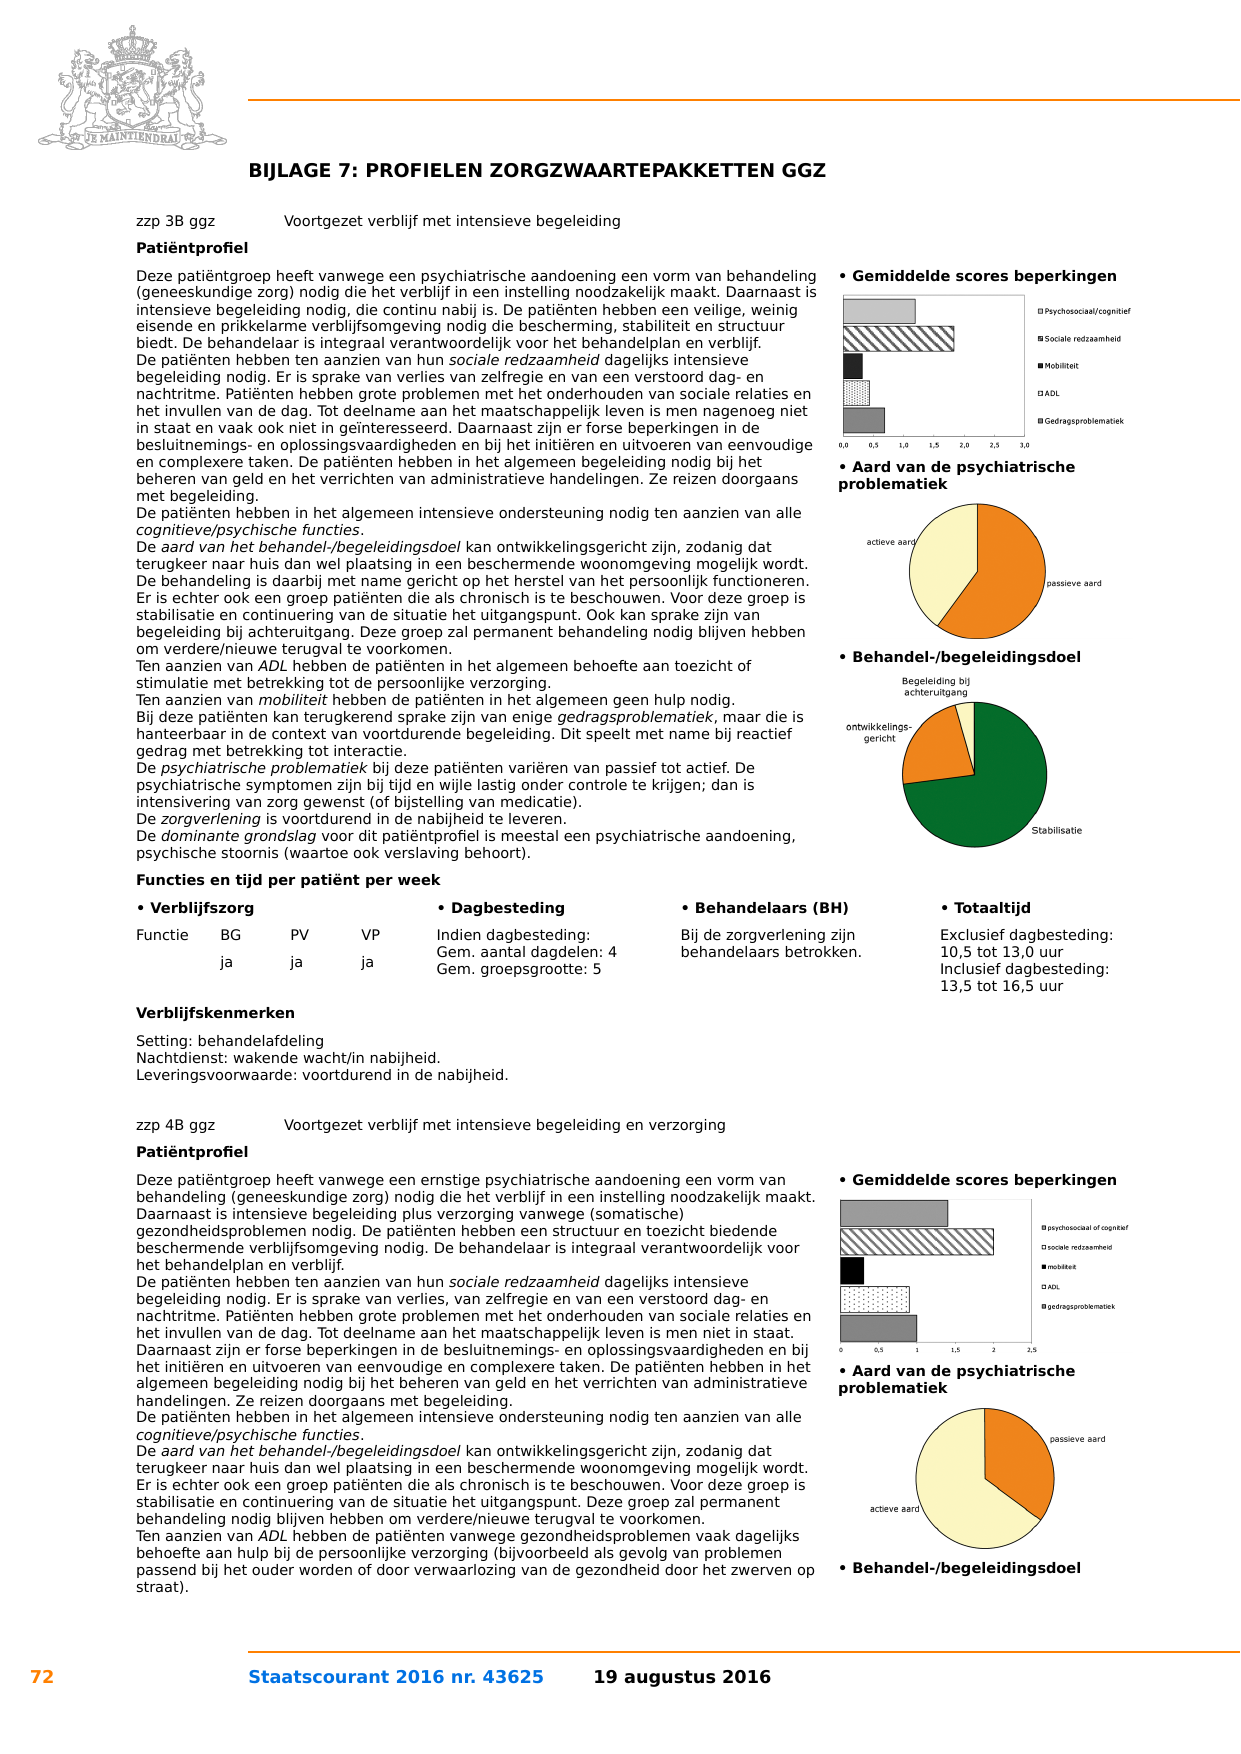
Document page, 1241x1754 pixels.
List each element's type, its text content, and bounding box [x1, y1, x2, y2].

table_cell Deze patiëntgroep heeft vanwege een ernstige psychiatrische aandoening een vorm van behandeling (geneeskundige zorg) nodig die het verblijf in een instelling noodzakelijk maakt. Daarnaast is intensieve begeleiding plus verzorging vanwege (somatische) gezondheidsproblemen nodig. De patiënten hebben een structuur en toezicht biedende beschermende verblijfsomgeving nodig. De behandelaar is integraal verantwoordelijk voor het behandelplan en verblijf. De patiënten hebben ten aanzien van hun sociale redzaamheid dagelijks intensieve begeleiding nodig. Er is sprake van verlies, van zelfregie en van een verstoord dag- en nachtritme. Patiënten hebben grote problemen met het onderhouden van sociale relaties en het invullen van de dag. Tot deelname aan het maatschappelijk leven is men niet in staat. Daarnaast zijn er forse beperkingen in de besluitnemings- en oplossingsvaardigheden en bij het initiëren en uitvoeren van eenvoudige en complexere taken. De patiënten hebben in het algemeen begeleiding nodig bij het beheren van geld en het verrichten van administratieve handelingen. Ze reizen doorgaans met begeleiding. De patiënten hebben in het algemeen intensieve ondersteuning nodig ten aanzien van alle cognitieve/psychische functies. De aard van het behandel-/begeleidingsdoel kan ontwikkelingsgericht zijn, zodanig dat terugkeer naar huis dan wel plaatsing in een beschermende woonomgeving mogelijk wordt. Er is echter ook een groep patiënten die als chronisch is te beschouwen. Voor deze groep is stabilisatie en continuering van de situatie het uitgangspunt. Deze groep zal permanent behandeling nodig blijven hebben om verdere/nieuwe terugval te voorkomen. Ten aanzien van ADL hebben de patiënten vanwege gezondheidsproblemen vaak dagelijks behoefte aan hulp bij de persoonlijke verzorging (bijvoorbeeld als gevolg van problemen passend bij het ouder worden of door verwaarlozing van de gezondheid door het zwerven op straat). [131, 1167, 831, 1601]
table_cell Exclusief dagbesteding: 10,5 tot 13,0 uur Inclusief dagbesteding: 13,5 tot 16,5 uur [934, 922, 1163, 999]
table_cell VP [356, 922, 430, 948]
table_cell [832, 1403, 1163, 1554]
table_cell • Gemiddelde scores beperkingen [832, 263, 1163, 289]
picture [38, 25, 227, 150]
table_cell • Aard van de psychiatrische problematiek [832, 454, 1163, 497]
table_cell • Behandel-/begeleidingsdoel [832, 645, 1163, 671]
picture [837, 503, 1134, 639]
table_header Voortgezet verblijf met intensieve begeleiding [279, 208, 1163, 234]
table_cell ja [285, 950, 355, 999]
table_cell [832, 499, 1163, 644]
table_cell • Aard van de psychiatrische problematiek [832, 1358, 1163, 1402]
table_cell [832, 672, 1163, 866]
table_cell [832, 290, 1163, 453]
table_cell Indien dagbesteding: Gem. aantal dagdelen: 4 Gem. groepsgrootte: 5 [431, 922, 674, 999]
table_cell • Dagbesteding [431, 895, 674, 921]
table_cell ja [215, 950, 284, 999]
picture [837, 294, 1134, 449]
table_cell [832, 1194, 1163, 1357]
table_header zzp 4B ggz [131, 1112, 278, 1138]
table_cell Bij de zorgverlening zijn behandelaars betrokken. [675, 922, 933, 999]
table_header Voortgezet verblijf met intensieve begeleiding en verzorging [279, 1112, 1163, 1138]
table_cell [832, 1582, 1163, 1601]
table_cell [131, 950, 214, 999]
table_cell Setting: behandelafdeling Nachtdienst: wakende wacht/in nabijheid. Leveringsvoorwaarde: voortdurend in de nabijheid. [131, 1028, 1163, 1088]
table_cell PV [285, 922, 355, 948]
picture [837, 676, 1134, 848]
table_cell Patiëntprofiel [131, 235, 1163, 262]
table_cell • Totaaltijd [934, 895, 1163, 921]
table_cell Functies en tijd per patiënt per week [131, 868, 1163, 894]
table_cell Functie [131, 922, 214, 948]
table_cell Verblijfskenmerken [131, 1001, 1163, 1027]
table_cell • Behandelaars (BH) [675, 895, 933, 921]
table_cell BG [215, 922, 284, 948]
subtitle BIJLAGE 7: PROFIELEN ZORGZWAARTEPAKKETTEN GGZ [248, 160, 1163, 182]
table_cell • Behandel-/begeleidingsdoel [832, 1555, 1163, 1581]
table_cell ja [356, 950, 430, 999]
table_cell Patiëntprofiel [131, 1140, 1163, 1166]
table_cell • Gemiddelde scores beperkingen [832, 1167, 1163, 1193]
picture [837, 1407, 1134, 1550]
picture [837, 1199, 1134, 1353]
table_cell Deze patiëntgroep heeft vanwege een psychiatrische aandoening een vorm van behandeling (geneeskundige zorg) nodig die het verblijf in een instelling noodzakelijk maakt. Daarnaast is intensieve begeleiding nodig, die continu nabij is. De patiënten hebben een veilige, weinig eisende en prikkelarme verblijfsomgeving nodig die bescherming, stabiliteit en structuur biedt. De behandelaar is integraal verantwoordelijk voor het behandelplan en verblijf. De patiënten hebben ten aanzien van hun sociale redzaamheid dagelijks intensieve begeleiding nodig. Er is sprake van verlies van zelfregie en van een verstoord dag- en nachtritme. Patiënten hebben grote problemen met het onderhouden van sociale relaties en het invullen van de dag. Tot deelname aan het maatschappelijk leven is men nagenoeg niet in staat en vaak ook niet in geïnteresseerd. Daarnaast zijn er forse beperkingen in de besluitnemings- en oplossingsvaardigheden en bij het initiëren en uitvoeren van eenvoudige en complexere taken. De patiënten hebben in het algemeen begeleiding nodig bij het beheren van geld en het verrichten van administratieve handelingen. Ze reizen doorgaans met begeleiding. De patiënten hebben in het algemeen intensieve ondersteuning nodig ten aanzien van alle cognitieve/psychische functies. De aard van het behandel-/begeleidingsdoel kan ontwikkelingsgericht zijn, zodanig dat terugkeer naar huis dan wel plaatsing in een beschermende woonomgeving mogelijk wordt. De behandeling is daarbij met name gericht op het herstel van het persoonlijk functioneren. Er is echter ook een groep patiënten die als chronisch is te beschouwen. Voor deze groep is stabilisatie en continuering van de situatie het uitgangspunt. Ook kan sprake zijn van begeleiding bij achteruitgang. Deze groep zal permanent behandeling nodig blijven hebben om verdere/nieuwe terugval te voorkomen. Ten aanzien van ADL hebben de patiënten in het algemeen behoefte aan toezicht of stimulatie met betrekking tot de persoonlijke verzorging. Ten aanzien van mobiliteit hebben de patiënten in het algemeen geen hulp nodig. Bij deze patiënten kan terugkerend sprake zijn van enige gedragsproblematiek, maar die is hanteerbaar in de context van voortdurende begeleiding. Dit speelt met name bij reactief gedrag met betrekking tot interactie. De psychiatrische problematiek bij deze patiënten variëren van passief tot actief. De psychiatrische symptomen zijn bij tijd en wijle lastig onder controle te krijgen; dan is intensivering van zorg gewenst (of bijstelling van medicatie). De zorgverlening is voortdurend in de nabijheid te leveren. De dominante grondslag voor dit patiëntprofiel is meestal een psychiatrische aandoening, psychische stoornis (waartoe ook verslaving behoort). [131, 263, 831, 866]
table_cell • Verblijfszorg [131, 895, 430, 921]
table_header zzp 3B ggz [131, 208, 278, 234]
